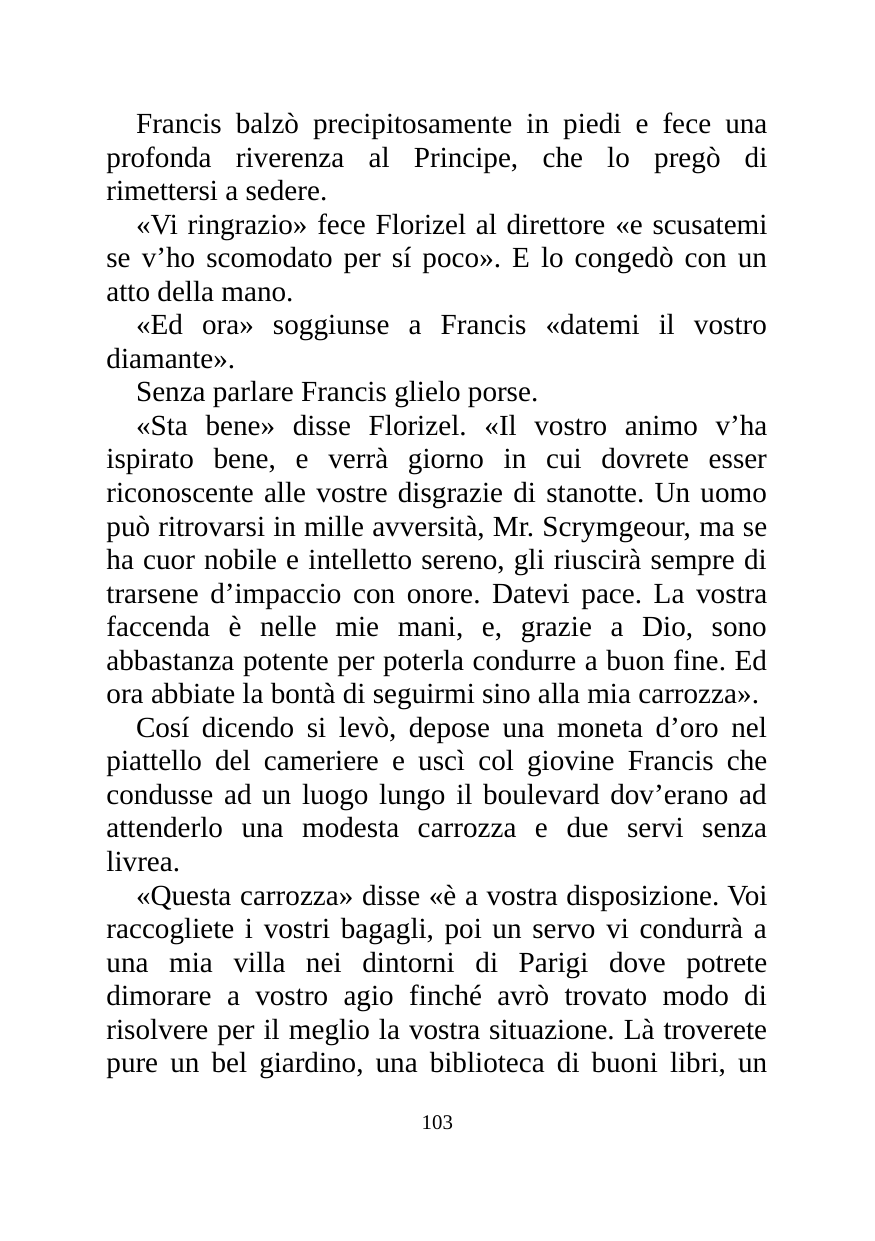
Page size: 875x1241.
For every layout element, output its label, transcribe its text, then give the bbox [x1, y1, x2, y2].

text Cosí dicendo si levò, depose una moneta d’oro nel piattello del cameriere e uscì col giovine Francis che condusse ad un luogo lungo il boulevard dov’erano ad attenderlo una modesta carrozza e due servi senza livrea. [106, 710, 768, 878]
text Senza parlare Francis glielo porse. [106, 374, 768, 408]
text «Sta bene» disse Florizel. «Il vostro animo v’ha ispirato bene, e verrà giorno in cui dovrete esser riconoscente alle vostre disgrazie di stanotte. Un uomo può ritrovarsi in mille avversità, Mr. Scrymgeour, ma se ha cuor nobile e intelletto sereno, gli riuscirà sempre di trarsene d’impaccio con onore. Datevi pace. La vostra faccenda è nelle mie mani, e, grazie a Dio, sono abbastanza potente per poterla condurre a buon fine. Ed ora abbiate la bontà di seguirmi sino alla mia carrozza». [106, 408, 768, 710]
text Francis balzò precipitosamente in piedi e fece una profonda riverenza al Principe, che lo pregò di rimettersi a sedere. [106, 106, 768, 207]
text «Questa carrozza» disse «è a vostra disposizione. Voi raccogliete i vostri bagagli, poi un servo vi condurrà a una mia villa nei dintorni di Parigi dove potrete dimorare a vostro agio finché avrò trovato modo di risolvere per il meglio la vostra situazione. Là troverete pure un bel giardino, una biblioteca di buoni libri, un [106, 878, 768, 1079]
text «Ed ora» soggiunse a Francis «datemi il vostro diamante». [106, 307, 768, 374]
text «Vi ringrazio» fece Florizel al direttore «e scusatemi se v’ho scomodato per sí poco». E lo congedò con un atto della mano. [106, 207, 768, 307]
